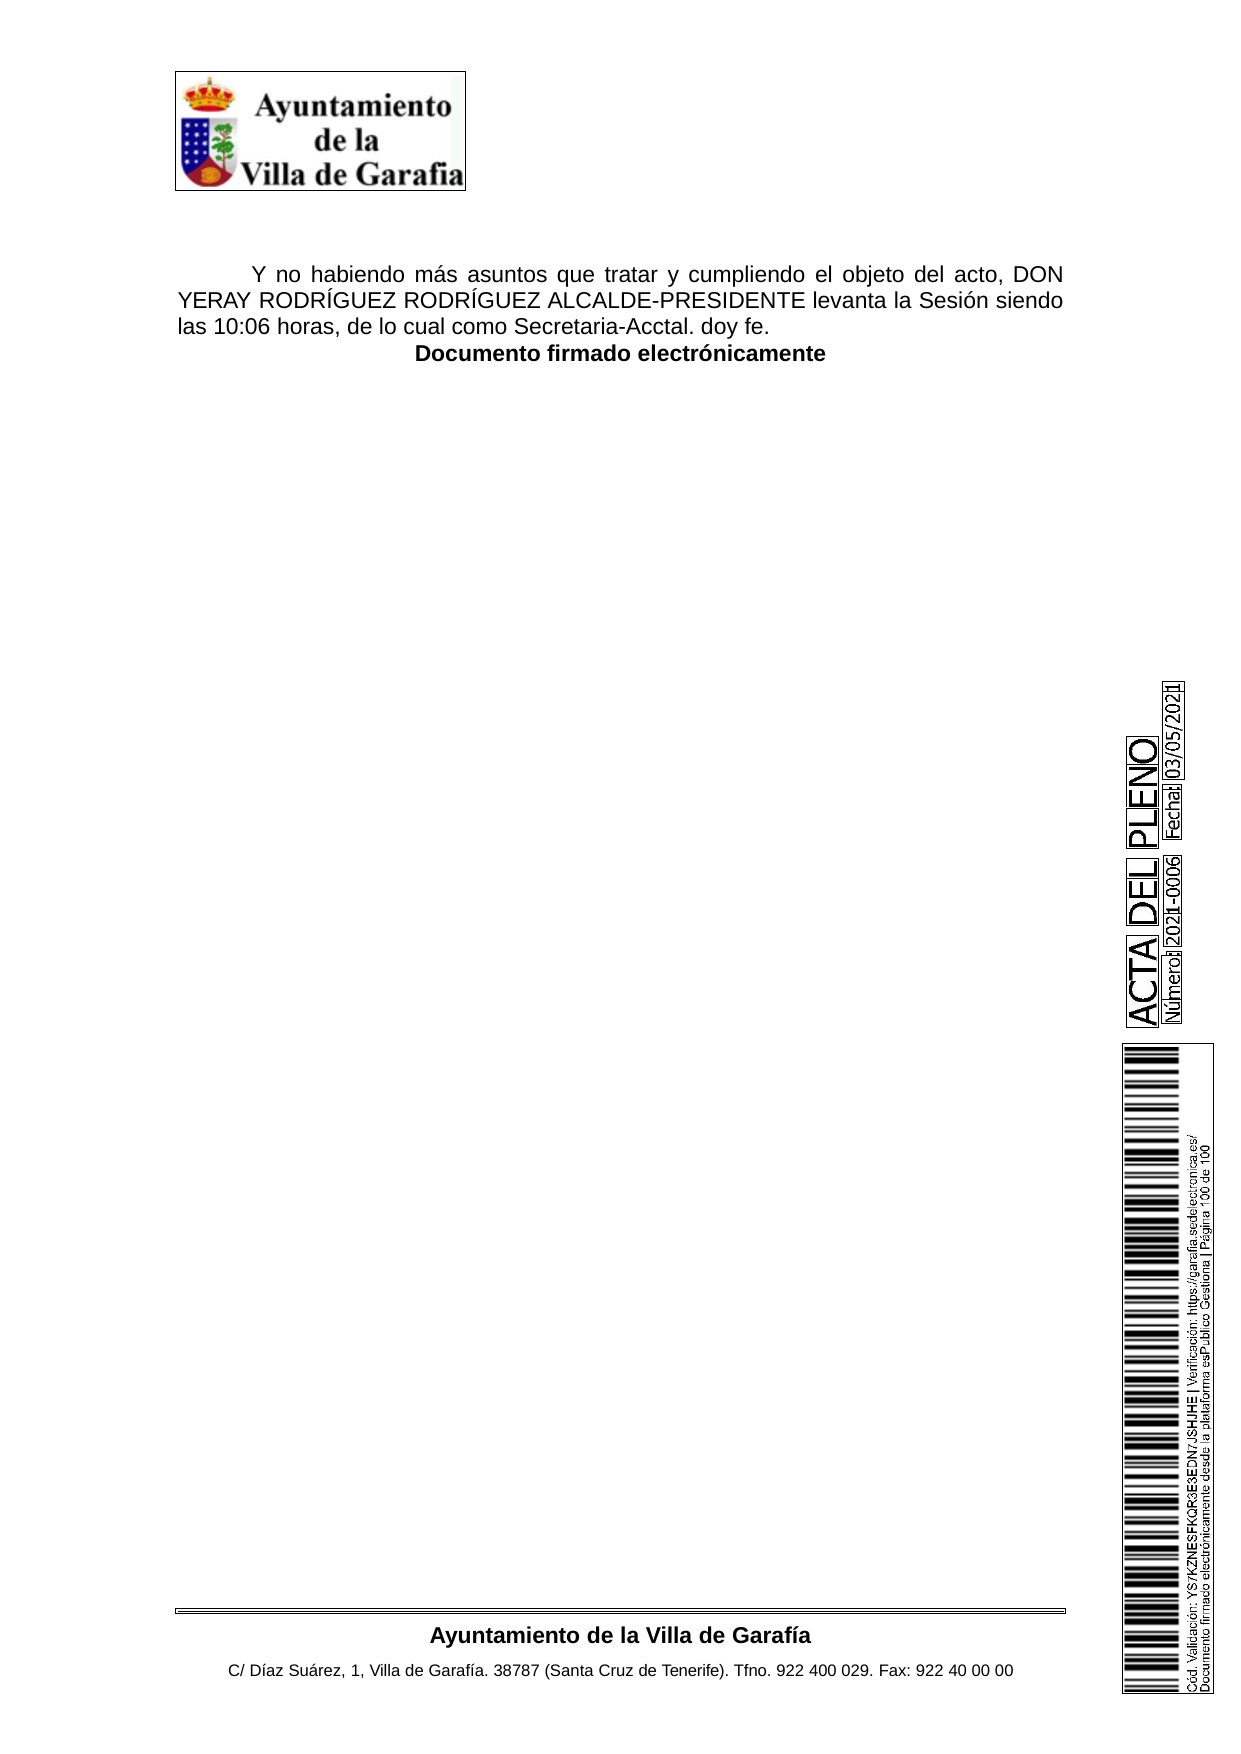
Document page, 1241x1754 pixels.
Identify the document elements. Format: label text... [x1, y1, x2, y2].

picture [176, 72, 465, 190]
picture [1163, 692, 1184, 779]
text Y no habiendo más asuntos que tratar y cumpliendo el objeto del acto, DON [251, 262, 1088, 287]
picture [1163, 682, 1184, 691]
picture [1163, 785, 1181, 789]
picture [1127, 737, 1158, 764]
text Ayuntamiento de la Villa de Garafía [429, 1623, 836, 1648]
picture [1127, 936, 1158, 1027]
picture [1126, 765, 1159, 808]
text Documento firmado electrónicamente [414, 341, 851, 366]
picture [1163, 790, 1181, 839]
text las 10:06 horas, de lo cual como Secretaria-Acctal. doy fe. [177, 314, 1088, 340]
picture [1127, 809, 1158, 848]
picture [1123, 1044, 1213, 1693]
picture [1162, 956, 1181, 999]
picture [1164, 856, 1181, 913]
text YERAY RODRÍGUEZ RODRÍGUEZ ALCALDE-PRESIDENTE levanta la Sesión siendo [177, 288, 1088, 314]
picture [1164, 914, 1181, 946]
text C/ Díaz Suárez, 1, Villa de Garafía. 38787 (Santa Cruz de Tenerife). Tfno. 922 400 029. Fax: 922 40 00 00 [228, 1662, 1037, 1680]
picture [176, 1609, 1065, 1613]
picture [1127, 859, 1158, 878]
picture [1162, 1000, 1181, 1023]
picture [1127, 879, 1158, 925]
